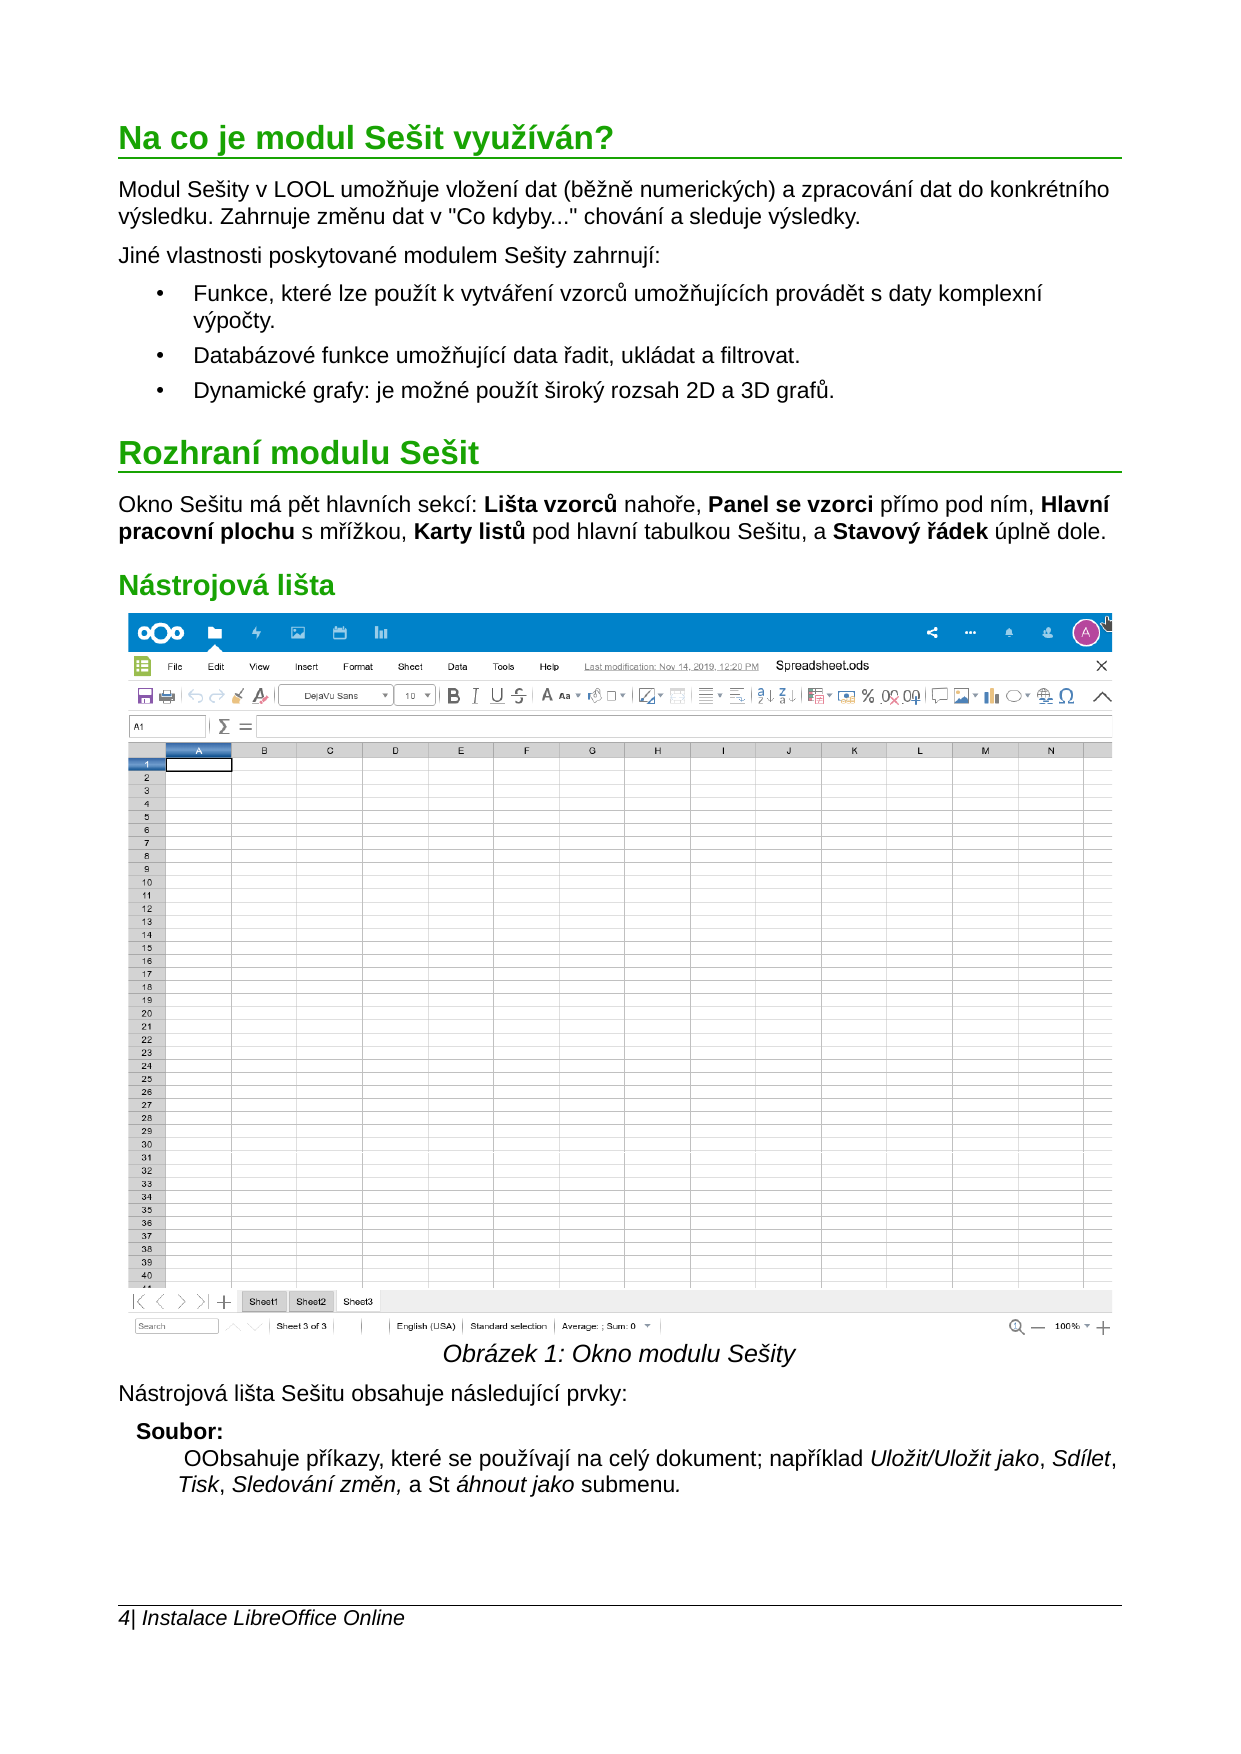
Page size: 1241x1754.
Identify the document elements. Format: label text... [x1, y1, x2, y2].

picture [128, 613, 1113, 1339]
text OObsahuje příkazy, které se používají na celý dokument; například Uložit/Uložit jako, Sdílet, Tisk, Sledování změn, a St áhnout jako submenu. [177, 1445, 1122, 1497]
text Nástrojová lišta Sešitu obsahuje následující prvky: [118, 1379, 1122, 1406]
list Jiné vlastnosti poskytované modulem Sešity zahrnují: [118, 242, 1122, 268]
list Funkce, které lze použít k vytváření vzorců umožňujících provádět s daty komplexní výpočty. [156, 280, 1122, 333]
subtitle Nástrojová lišta [118, 568, 1122, 601]
text Soubor: [136, 1418, 1122, 1445]
text Obrázek 1: Okno modulu Sešity [118, 1339, 1122, 1367]
subtitle Na co je modul Sešit využíván? [118, 118, 1122, 157]
text Modul Sešity v LOOL umožňuje vložení dat (běžně numerických) a zpracování dat do konkrétního výsledku. Zahrnuje změnu dat v "Co kdyby..." chování a sleduje výsledky. [118, 176, 1122, 229]
list Databázové funkce umožňující data řadit, ukládat a filtrovat. [156, 342, 1122, 368]
list Dynamické grafy: je možné použít široký rozsah 2D a 3D grafů. [156, 377, 1122, 403]
text Okno Sešitu má pět hlavních sekcí: Lišta vzorců nahoře, Panel se vzorci přímo pod ním, Hlavní pracovní plochu s mřížkou, Karty listů pod hlavní tabulkou Sešitu, a Stavový řádek úplně dole. [118, 491, 1122, 544]
subtitle Rozhraní modulu Sešit [118, 433, 1122, 471]
